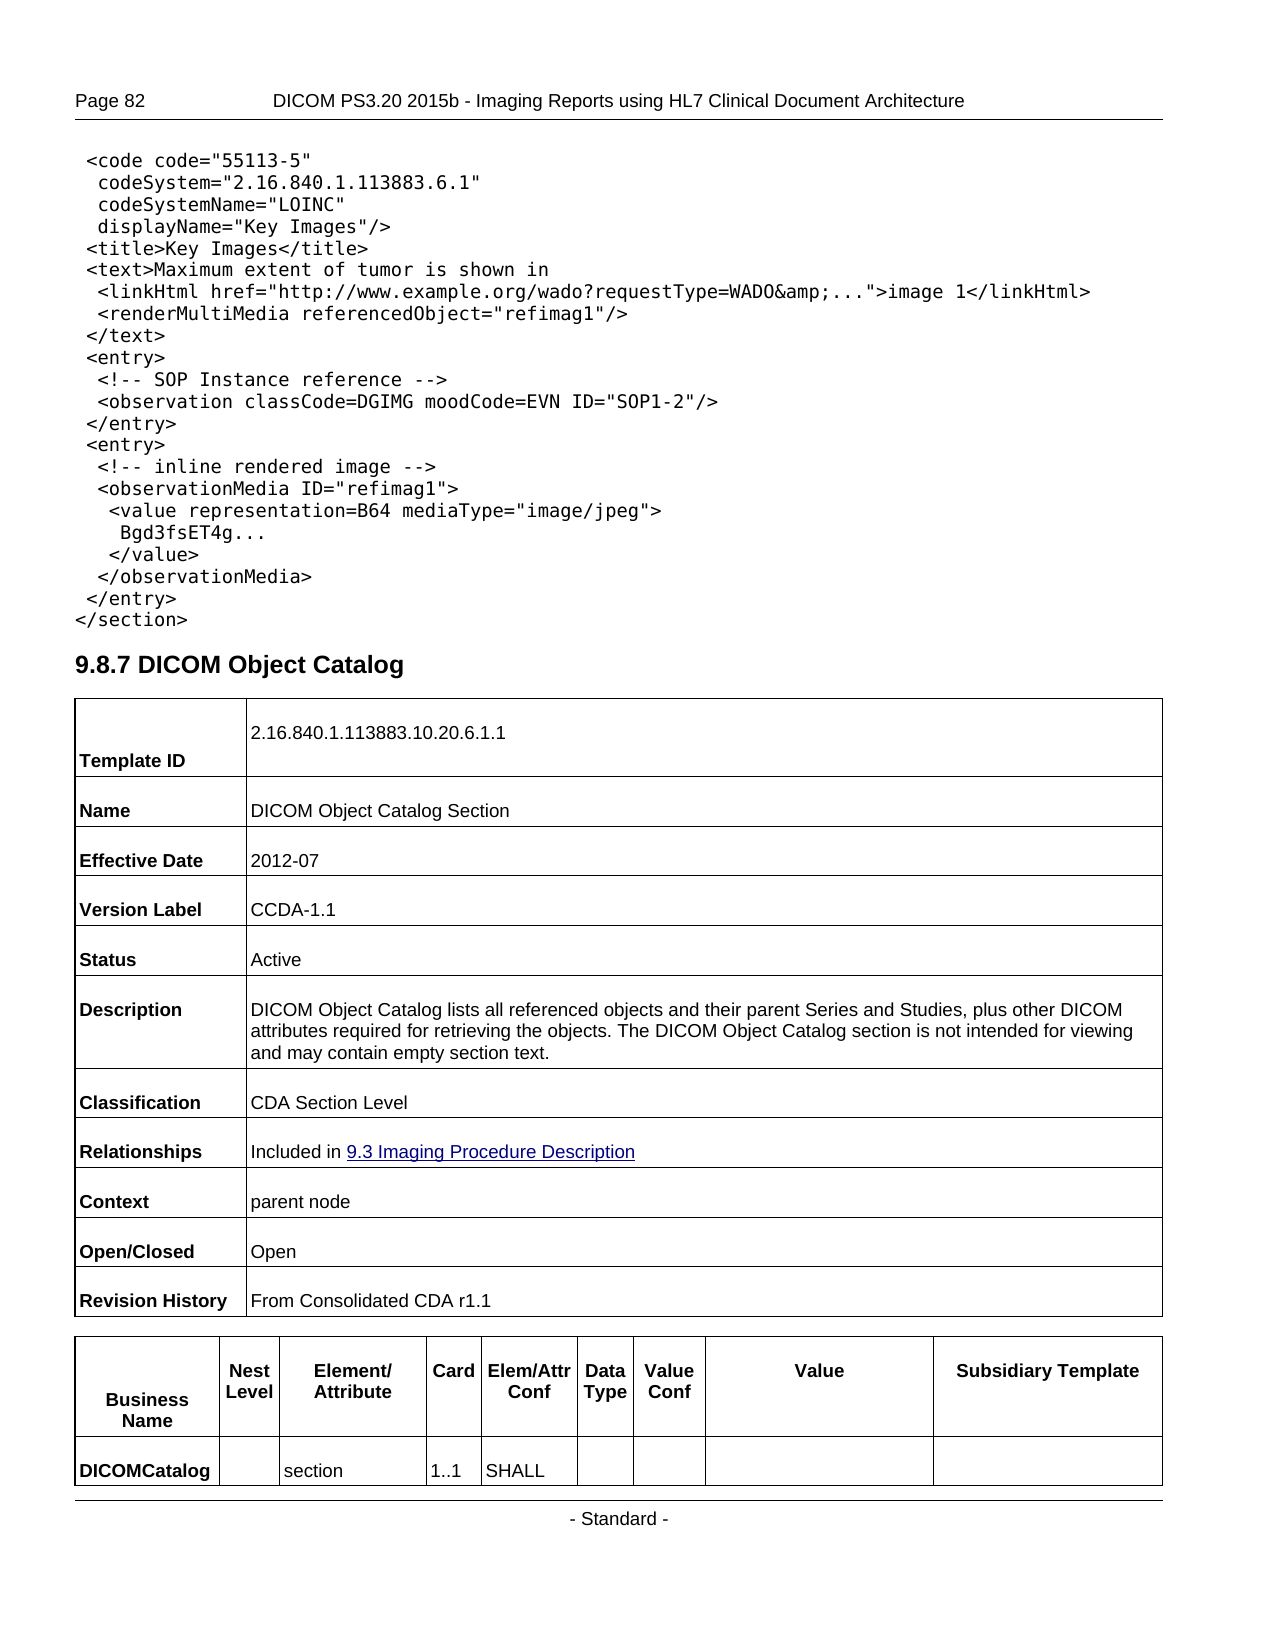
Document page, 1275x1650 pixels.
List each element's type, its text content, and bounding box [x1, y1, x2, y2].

table_cell [578, 1437, 633, 1485]
table_header Business Name [76, 1337, 219, 1436]
table_header Subsidiary Template [934, 1337, 1162, 1436]
table_cell Version Label [76, 876, 246, 925]
table_cell parent node [247, 1168, 1162, 1217]
table_cell [934, 1437, 1162, 1485]
table_cell DICOM Object Catalog lists all referenced objects and their parent Series and Studies, plus other DICOM attributes required for retrieving the objects. The DICOM Object Catalog section is not intended for viewing and may contain empty section text. [247, 976, 1162, 1067]
table_header Nest Level [220, 1337, 279, 1436]
text <code code="55113-5" codeSystem="2.16.840.1.113883.6.1" codeSystemName="LOINC" displayName="Key Images"/> <title>Key Images</title> <text>Maximum extent of tumor is shown in <linkHtml href="http://www.example.org/wado?requestType=WADO&amp;...">image 1</linkHtml> <renderMultiMedia referencedObject="refimag1"/> </text> <entry> <!-- SOP Instance reference --> <observation classCode=DGIMG moodCode=EVN ID="SOP1-2"/> </entry> <entry> <!-- inline rendered image --> <observationMedia ID="refimag1"> <value representation=B64 mediaType="image/jpeg"> Bgd3fsET4g... </value> </observationMedia> </entry> </section> [75, 150, 1162, 631]
text 9.8.7 DICOM Object Catalog [75, 650, 1162, 679]
table_cell Name [76, 777, 246, 826]
table_cell DICOMCatalog [76, 1437, 219, 1485]
table_cell Description [76, 976, 246, 1067]
table_cell Classification [76, 1069, 246, 1117]
table_cell [220, 1437, 279, 1485]
table_cell Context [76, 1168, 246, 1217]
table_cell DICOM Object Catalog Section [247, 777, 1162, 826]
table_cell Open/Closed [76, 1218, 246, 1266]
table_header Value Conf [634, 1337, 705, 1436]
table_cell section [280, 1437, 426, 1485]
table_cell Revision History [76, 1267, 246, 1316]
table_cell CDA Section Level [247, 1069, 1162, 1117]
table_header Card [427, 1337, 481, 1436]
table_cell Open [247, 1218, 1162, 1266]
table_header 2.16.840.1.113883.​10.20.6.1.1 [247, 699, 1162, 776]
table_cell Relationships [76, 1118, 246, 1167]
table_cell From Consolidated CDA r1.1 [247, 1267, 1162, 1316]
table_header Data Type [578, 1337, 633, 1436]
table_cell Effective Date [76, 827, 246, 875]
table_cell [634, 1437, 705, 1485]
table_cell CCDA-1.1 [247, 876, 1162, 925]
table_cell Included in 9.3 Imaging Procedure Description [247, 1118, 1162, 1167]
table_header Value [706, 1337, 933, 1436]
table_cell Active [247, 926, 1162, 975]
table_header Template ID [76, 699, 246, 776]
table_cell SHALL [482, 1437, 577, 1485]
table_cell 2012-07 [247, 827, 1162, 875]
table_cell 1..1 [427, 1437, 481, 1485]
table_cell Status [76, 926, 246, 975]
table_cell [706, 1437, 933, 1485]
table_header Element/​Attribute [280, 1337, 426, 1436]
table_header Elem/Attr Conf [482, 1337, 577, 1436]
